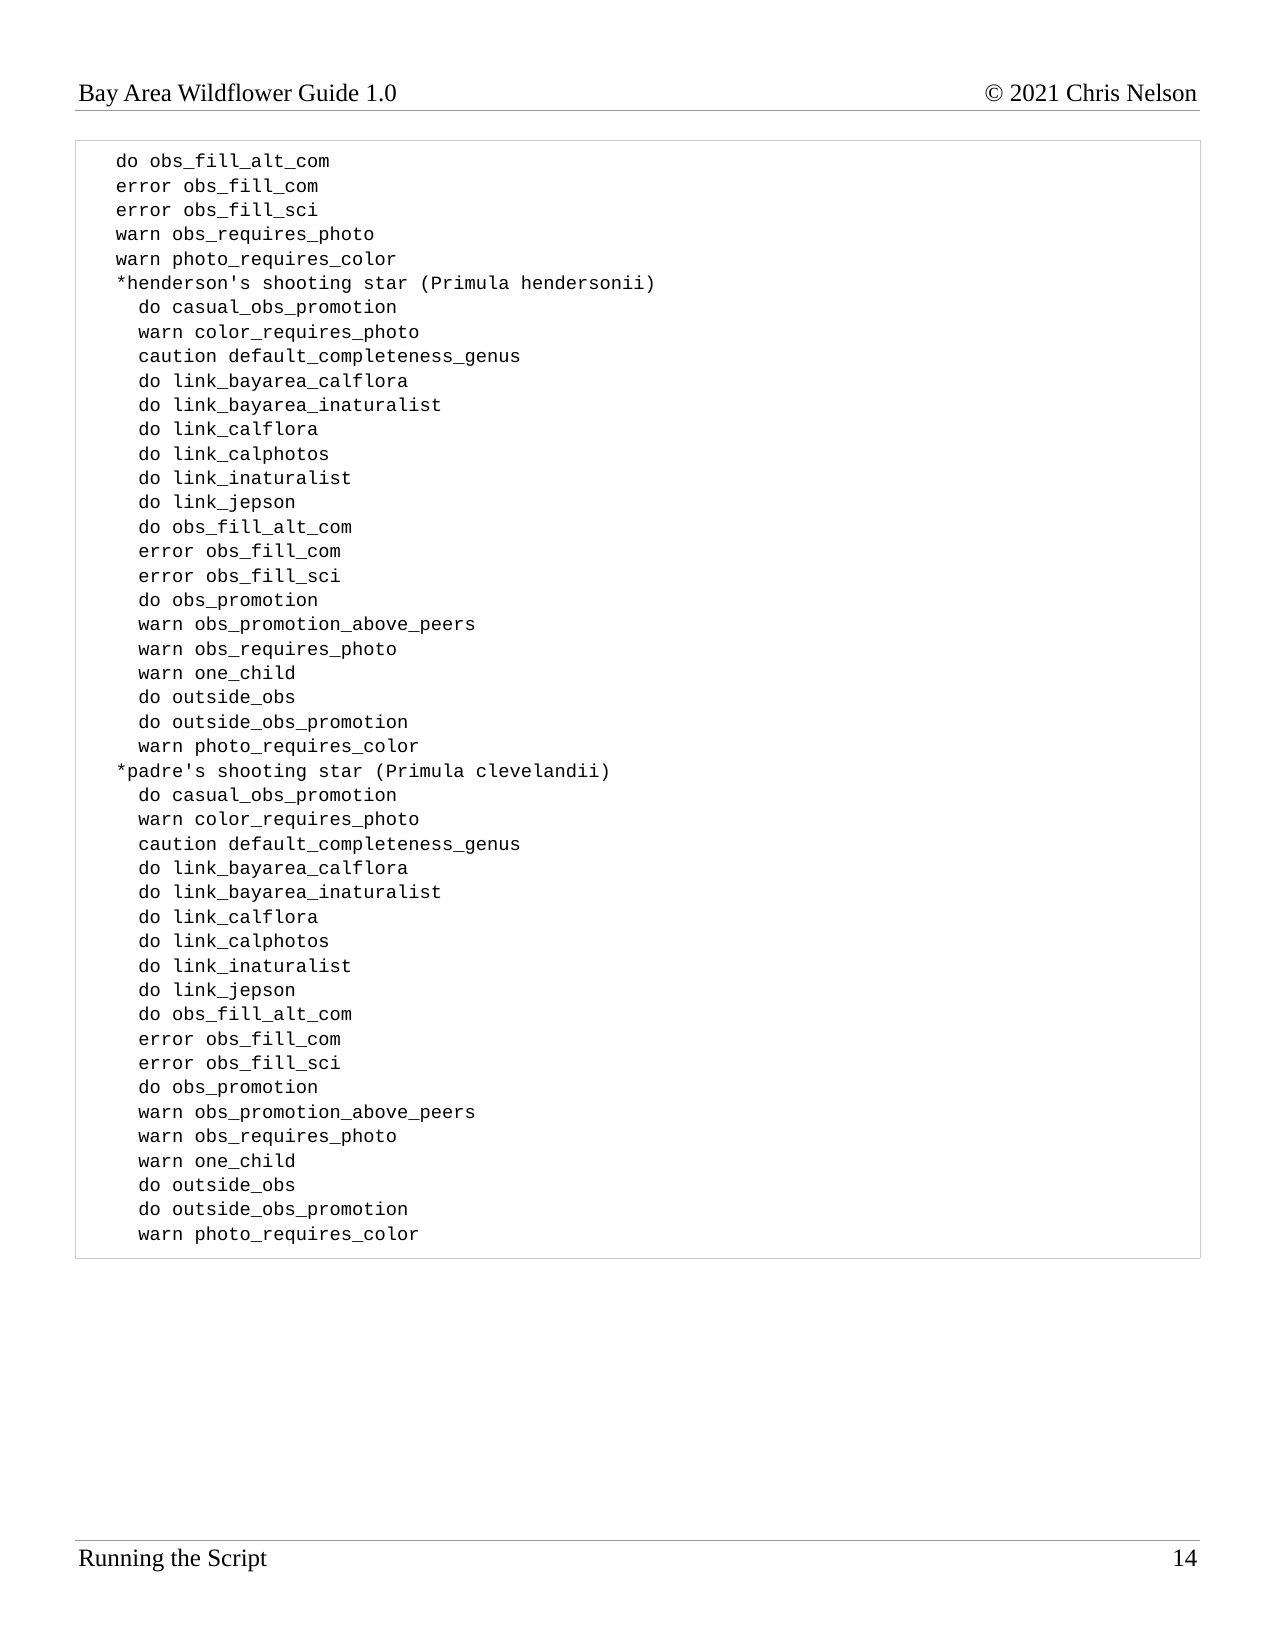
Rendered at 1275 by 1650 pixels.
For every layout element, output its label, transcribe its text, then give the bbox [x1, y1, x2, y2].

text warn one_child [76, 652, 1200, 676]
text do casual_obs_promotion [76, 774, 1200, 798]
text do link_calflora [76, 408, 1200, 432]
text do link_calphotos [76, 920, 1200, 944]
text warn photo_requires_color [76, 237, 1200, 262]
text do link_inaturalist [76, 944, 1200, 969]
text warn obs_requires_photo [76, 627, 1200, 652]
text *henderson's shooting star (Primula hendersonii) [76, 262, 1200, 286]
text warn photo_requires_color [76, 1212, 1200, 1258]
text error obs_fill_sci [76, 554, 1200, 579]
text do obs_fill_alt_com [76, 141, 1200, 164]
text do outside_obs_promotion [76, 701, 1200, 725]
text error obs_fill_sci [76, 189, 1200, 213]
text warn one_child [76, 1139, 1200, 1164]
text do link_bayarea_calflora [76, 359, 1200, 384]
text do link_bayarea_inaturalist [76, 871, 1200, 896]
text warn color_requires_photo [76, 798, 1200, 822]
text do obs_fill_alt_com [76, 993, 1200, 1017]
text warn obs_promotion_above_peers [76, 1091, 1200, 1115]
text do link_calflora [76, 896, 1200, 920]
text caution default_completeness_genus [76, 822, 1200, 847]
text *padre's shooting star (Primula clevelandii) [76, 749, 1200, 774]
text do link_bayarea_inaturalist [76, 384, 1200, 408]
text do link_jepson [76, 481, 1200, 506]
text do casual_obs_promotion [76, 286, 1200, 311]
text error obs_fill_sci [76, 1042, 1200, 1066]
text do outside_obs [76, 676, 1200, 701]
text do outside_obs [76, 1164, 1200, 1188]
text do outside_obs_promotion [76, 1188, 1200, 1212]
text do link_calphotos [76, 432, 1200, 457]
text do obs_promotion [76, 1066, 1200, 1091]
text warn color_requires_photo [76, 311, 1200, 335]
text warn photo_requires_color [76, 725, 1200, 749]
text do link_jepson [76, 969, 1200, 993]
text do obs_promotion [76, 579, 1200, 603]
text error obs_fill_com [76, 1017, 1200, 1042]
text warn obs_requires_photo [76, 213, 1200, 237]
text do link_inaturalist [76, 457, 1200, 481]
text do obs_fill_alt_com [76, 506, 1200, 530]
text error obs_fill_com [76, 530, 1200, 554]
text warn obs_requires_photo [76, 1115, 1200, 1139]
text do link_bayarea_calflora [76, 847, 1200, 871]
text caution default_completeness_genus [76, 335, 1200, 359]
text warn obs_promotion_above_peers [76, 603, 1200, 627]
text error obs_fill_com [76, 164, 1200, 189]
